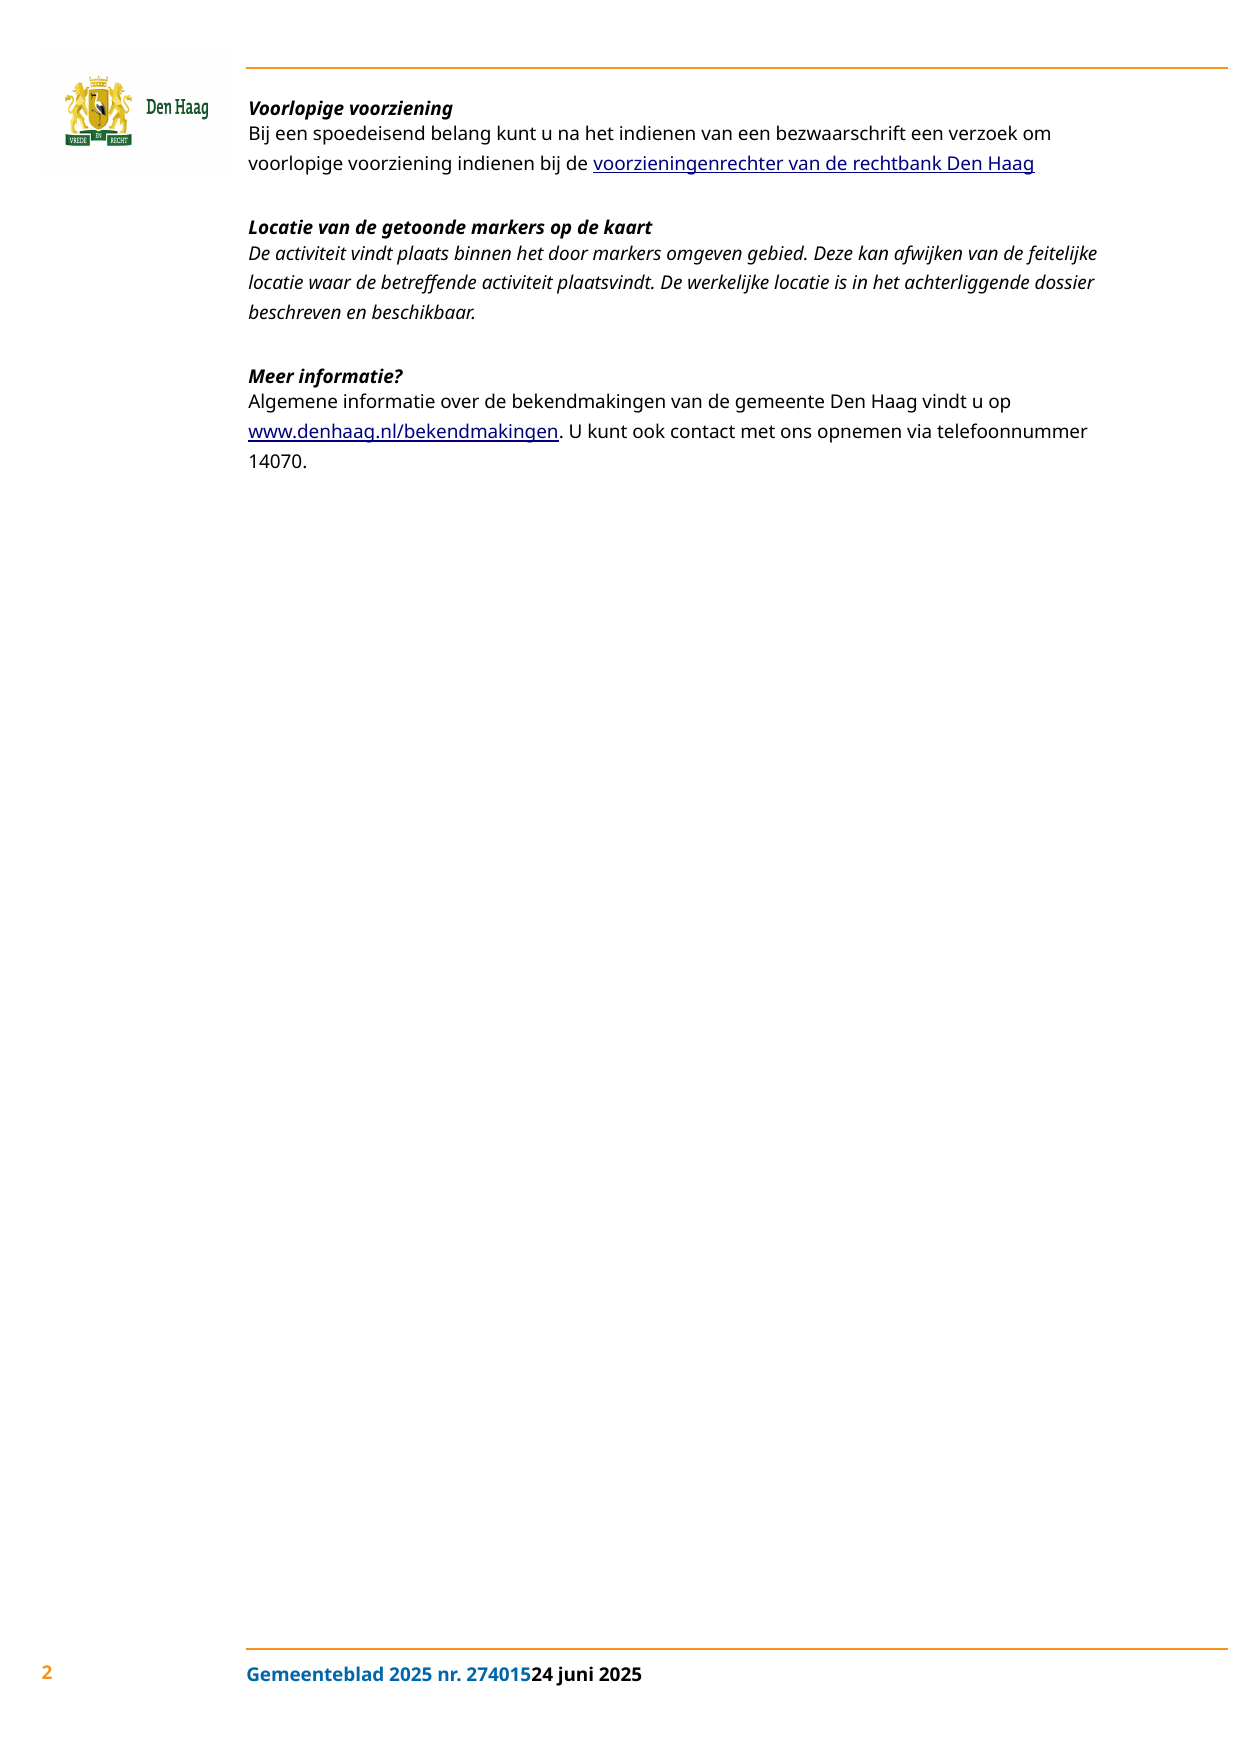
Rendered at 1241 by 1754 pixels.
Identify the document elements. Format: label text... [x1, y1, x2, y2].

picture [41, 47, 231, 172]
text Algemene informatie over de bekendmakingen van de gemeente Den Haag vindt u op www.denhaag.nl/bekendmakingen. U kunt ook contact met ons opnemen via telefoonnummer 14070. [248, 389, 1152, 473]
text Voorlopige voorziening [248, 95, 1152, 121]
text De activiteit vindt plaats binnen het door markers omgeven gebied. Deze kan afwijken van de feitelijke locatie waar de betreffende activiteit plaatsvindt. De werkelijke locatie is in het achterliggende dossier beschreven en beschikbaar. [248, 240, 1152, 325]
text Meer informatie? [248, 363, 1152, 389]
text Bij een spoedeisend belang kunt u na het indienen van een bezwaarschrift een verzoek om voorlopige voorziening indienen bij de voorzieningenrechter van de rechtbank Den Haag [248, 121, 1152, 176]
text Locatie van de getoonde markers op de kaart [248, 214, 1152, 240]
